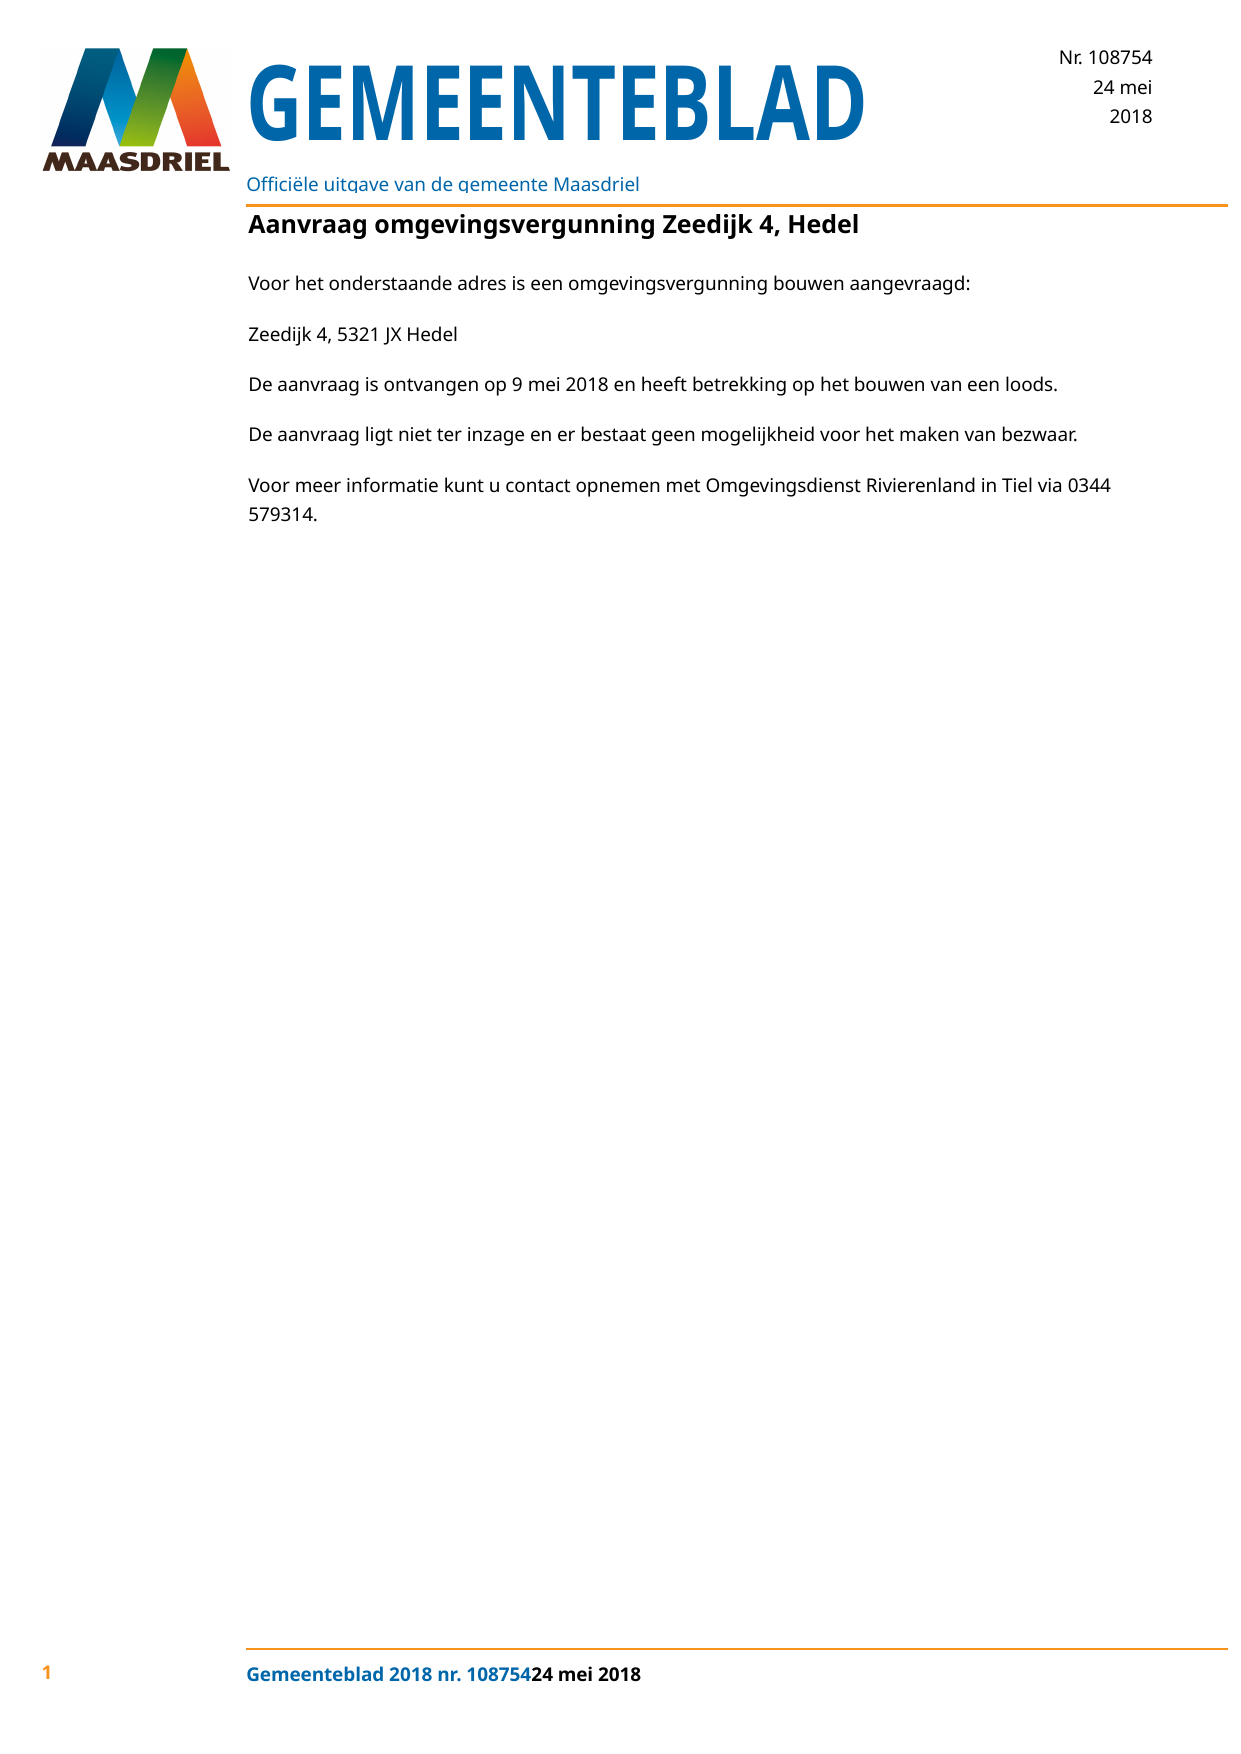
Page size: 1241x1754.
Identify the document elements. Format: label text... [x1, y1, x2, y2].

text Aanvraag omgevingsvergunning Zeedijk 4, Hedel [248, 207, 1152, 241]
text De aanvraag ligt niet ter inzage en er bestaat geen mogelijkheid voor het maken van bezwaar. [248, 422, 1152, 447]
text De aanvraag is ontvangen op 9 mei 2018 en heeft betrekking op het bouwen van een loods. [248, 371, 1152, 397]
text Voor het onderstaande adres is een omgevingsvergunning bouwen aangevraagd: [248, 270, 1152, 296]
text Voor meer informatie kunt u contact opnemen met Omgevingsdienst Rivierenland in Tiel via 0344 579314. [248, 472, 1152, 527]
picture [41, 47, 231, 172]
text Zeedijk 4, 5321 JX Hedel [248, 321, 1152, 346]
